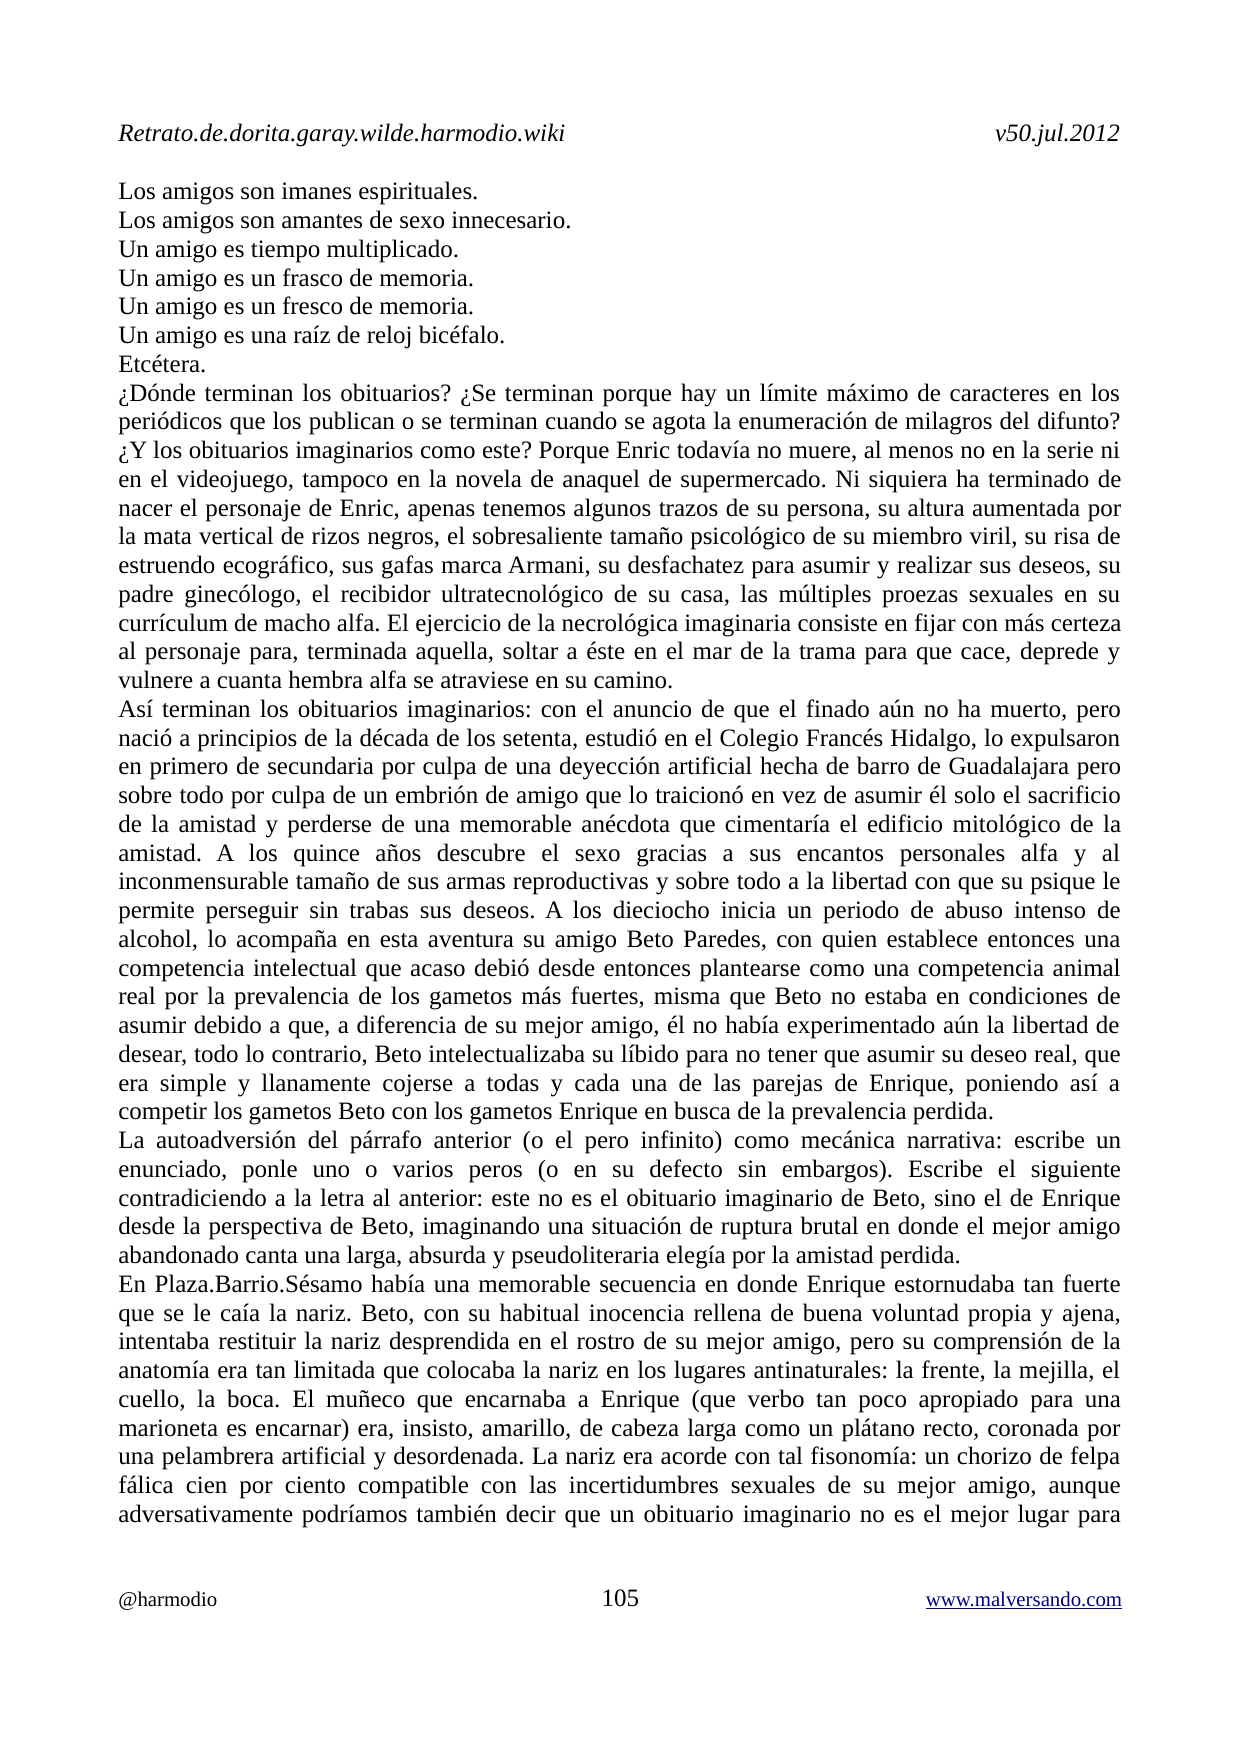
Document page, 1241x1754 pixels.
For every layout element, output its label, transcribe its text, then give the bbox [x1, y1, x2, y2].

text En Plaza.Barrio.Sésamo había una memorable secuencia en donde Enrique estornudaba tan fuerte que se le caía la nariz. Beto, con su habitual inocencia rellena de buena voluntad propia y ajena, intentaba restituir la nariz desprendida en el rostro de su mejor amigo, pero su comprensión de la anatomía era tan limitada que colocaba la nariz en los lugares antinaturales: la frente, la mejilla, el cuello, la boca. El muñeco que encarnaba a Enrique (que verbo tan poco apropiado para una marioneta es encarnar) era, insisto, amarillo, de cabeza larga como un plátano recto, coronada por una pelambrera artificial y desordenada. La nariz era acorde con tal fisonomía: un chorizo de felpa fálica cien por ciento compatible con las incertidumbres sexuales de su mejor amigo, aunque adversativamente podríamos también decir que un obituario imaginario no es el mejor lugar para [118, 1269, 1122, 1528]
text Un amigo es tiempo multiplicado. [118, 234, 1122, 263]
text Un amigo es una raíz de reloj bicéfalo. [118, 320, 1122, 349]
text Los amigos son imanes espirituales. [118, 176, 1122, 205]
text Así terminan los obituarios imaginarios: con el anuncio de que el finado aún no ha muerto, pero nació a principios de la década de los setenta, estudió en el Colegio Francés Hidalgo, lo expulsaron en primero de secundaria por culpa de una deyección artificial hecha de barro de Guadalajara pero sobre todo por culpa de un embrión de amigo que lo traicionó en vez de asumir él solo el sacrificio de la amistad y perderse de una memorable anécdota que cimentaría el edificio mitológico de la amistad. A los quince años descubre el sexo gracias a sus encantos personales alfa y al inconmensurable tamaño de sus armas reproductivas y sobre todo a la libertad con que su psique le permite perseguir sin trabas sus deseos. A los dieciocho inicia un periodo de abuso intenso de alcohol, lo acompaña en esta aventura su amigo Beto Paredes, con quien establece entonces una competencia intelectual que acaso debió desde entonces plantearse como una competencia animal real por la prevalencia de los gametos más fuertes, misma que Beto no estaba en condiciones de asumir debido a que, a diferencia de su mejor amigo, él no había experimentado aún la libertad de desear, todo lo contrario, Beto intelectualizaba su líbido para no tener que asumir su deseo real, que era simple y llanamente cojerse a todas y cada una de las parejas de Enrique, poniendo así a competir los gametos Beto con los gametos Enrique en busca de la prevalencia perdida. [118, 694, 1122, 1125]
text Etcétera. [118, 349, 1122, 378]
text Un amigo es un frasco de memoria. [118, 263, 1122, 291]
text Un amigo es un fresco de memoria. [118, 291, 1122, 320]
text ¿Dónde terminan los obituarios? ¿Se terminan porque hay un límite máximo de caracteres en los periódicos que los publican o se terminan cuando se agota la enumeración de milagros del difunto? ¿Y los obituarios imaginarios como este? Porque Enric todavía no muere, al menos no en la serie ni en el videojuego, tampoco en la novela de anaquel de supermercado. Ni siquiera ha terminado de nacer el personaje de Enric, apenas tenemos algunos trazos de su persona, su altura aumentada por la mata vertical de rizos negros, el sobresaliente tamaño psicológico de su miembro viril, su risa de estruendo ecográfico, sus gafas marca Armani, su desfachatez para asumir y realizar sus deseos, su padre ginecólogo, el recibidor ultratecnológico de su casa, las múltiples proezas sexuales en su currículum de macho alfa. El ejercicio de la necrológica imaginaria consiste en fijar con más certeza al personaje para, terminada aquella, soltar a éste en el mar de la trama para que cace, deprede y vulnere a cuanta hembra alfa se atraviese en su camino. [118, 378, 1122, 694]
text Los amigos son amantes de sexo innecesario. [118, 205, 1122, 234]
text La autoadversión del párrafo anterior (o el pero infinito) como mecánica narrativa: escribe un enunciado, ponle uno o varios peros (o en su defecto sin embargos). Escribe el siguiente contradiciendo a la letra al anterior: este no es el obituario imaginario de Beto, sino el de Enrique desde la perspectiva de Beto, imaginando una situación de ruptura brutal en donde el mejor amigo abandonado canta una larga, absurda y pseudoliteraria elegía por la amistad perdida. [118, 1125, 1122, 1269]
